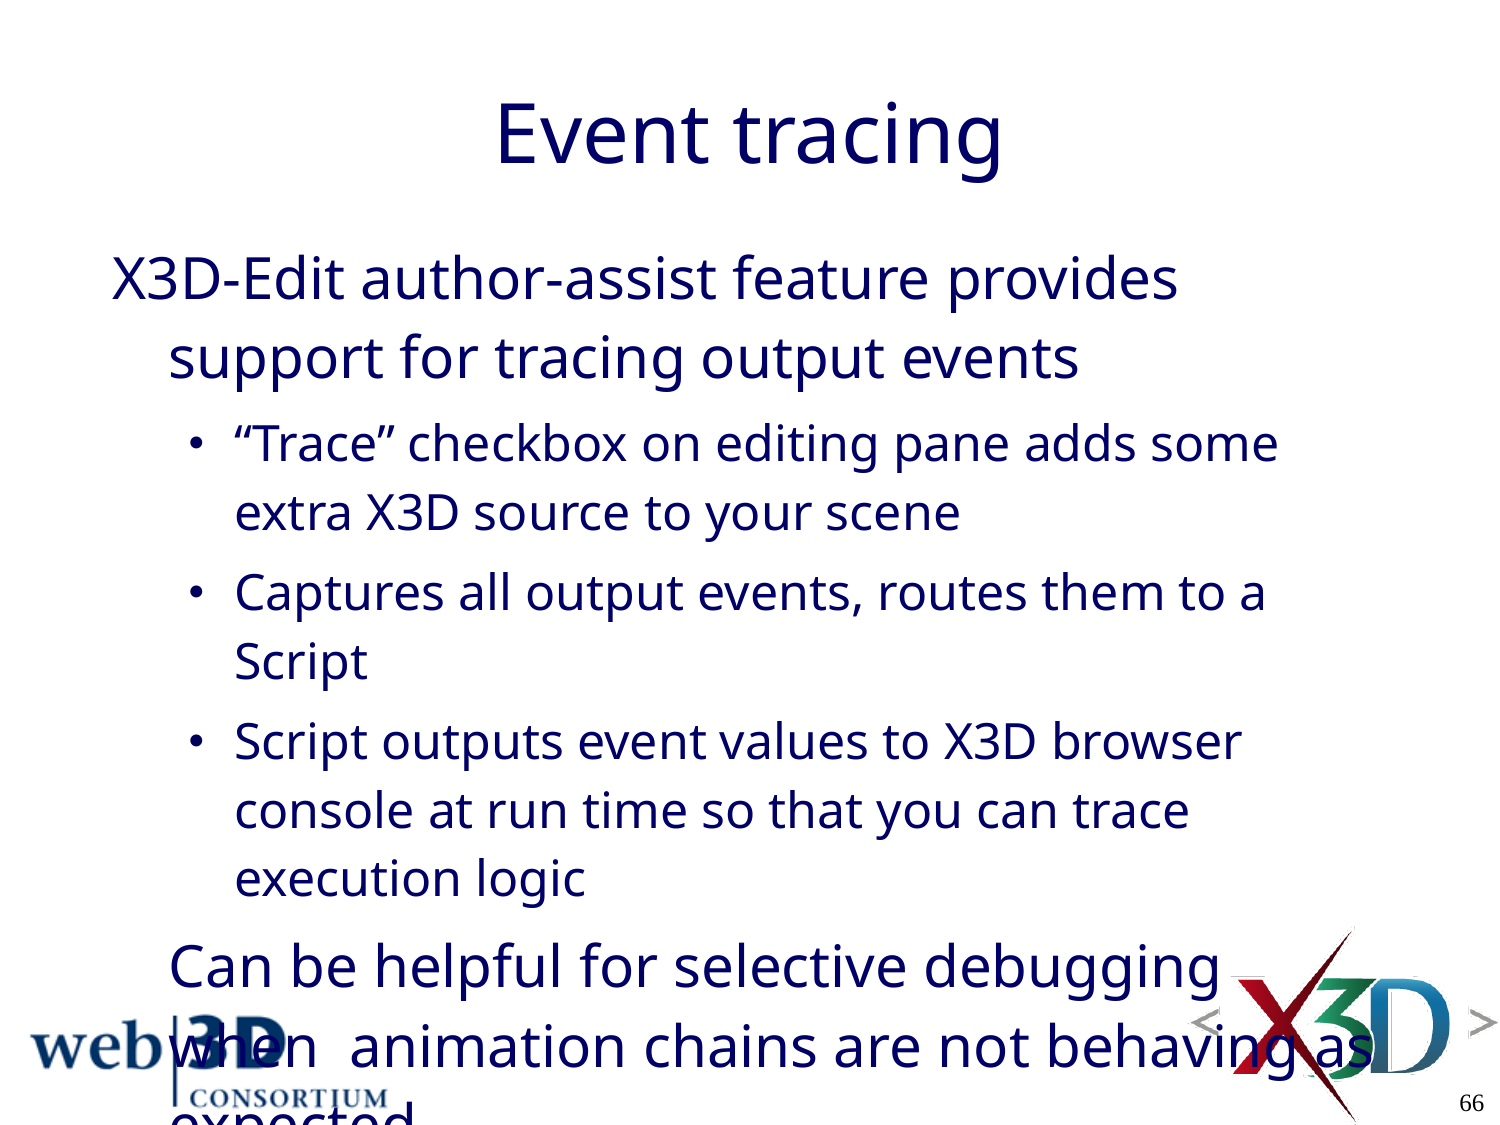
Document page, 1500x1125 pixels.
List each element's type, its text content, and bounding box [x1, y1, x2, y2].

title Event tracing [112, 37, 1388, 225]
picture [1187, 926, 1500, 1125]
picture [12, 998, 413, 1118]
list X3D-Edit author-assist feature provides support for tracing output events “Trace” checkbox on editing pane adds some extra X3D source to your scene Captures all output events, routes them to a Script Script outputs event values to X3D browser console at run time so that you can trace execution logic Can be helpful for selective debugging when animation chains are not behaving as expected Available for ROUTE, most event-producing nodes Simply remove when done troubleshooting [112, 237, 1388, 1018]
